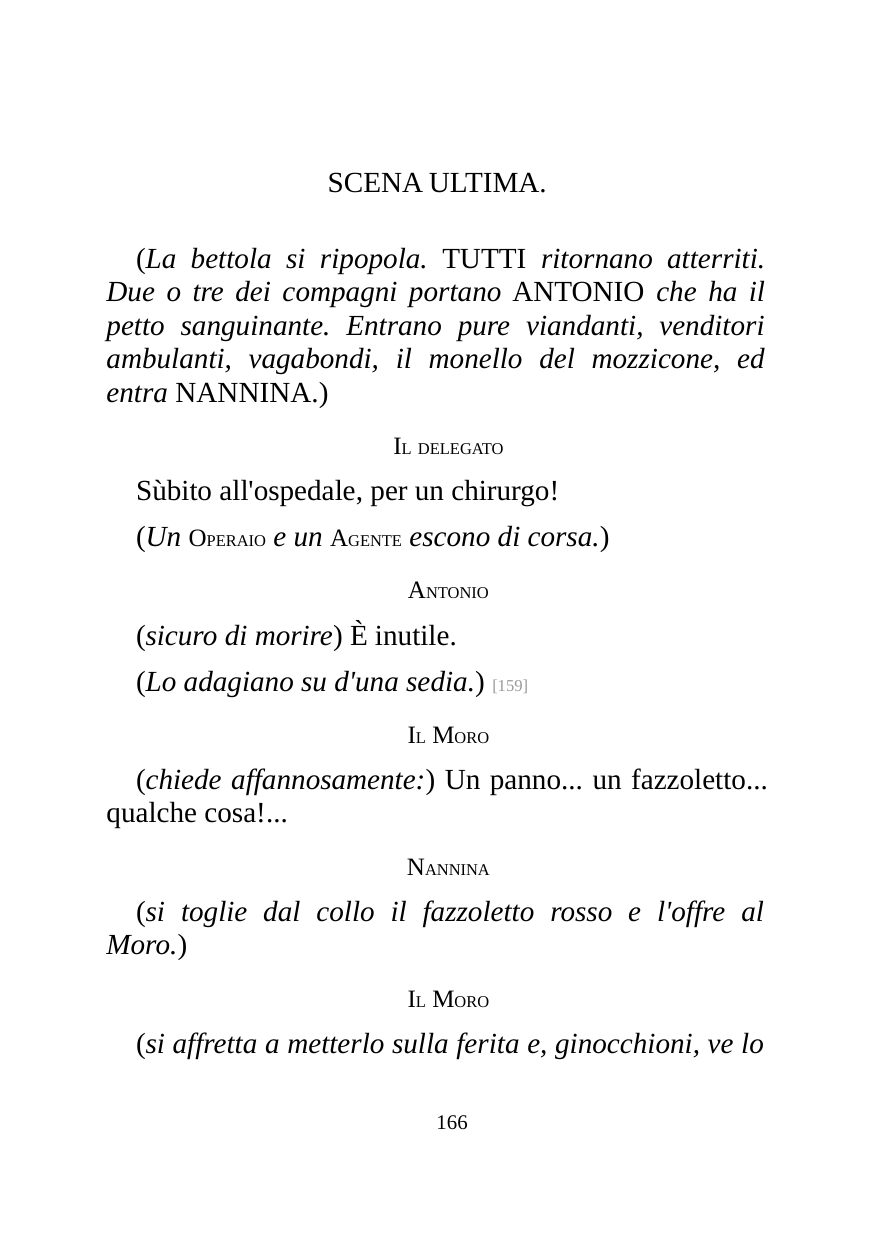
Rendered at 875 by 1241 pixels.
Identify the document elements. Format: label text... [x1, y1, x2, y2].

text (si affretta a metterlo sulla ferita e, ginocchioni, ve lo [106, 1026, 768, 1059]
text Sùbito all'ospedale, per un chirurgo! [106, 473, 768, 507]
text (Un Operaio e un Agente escono di corsa.) [106, 519, 768, 553]
text Il Moro [106, 716, 768, 749]
text (si toglie dal collo il fazzoletto rosso e l'offre al Moro.) [106, 894, 768, 961]
text Nannina [106, 848, 768, 881]
text Antonio [106, 572, 768, 605]
text Il delegato [106, 427, 768, 461]
text (chiede affannosamente:) Un panno... un fazzoletto... qualche cosa!... [106, 762, 768, 829]
text (sicuro di morire) È inutile. [106, 618, 768, 651]
text Il Moro [106, 980, 768, 1013]
text (La bettola si ripopola. TUTTI ritornano atterriti. Due o tre dei compagni portano ANTONIO che ha il petto sanguinante. Entrano pure viandanti, venditori ambulanti, vagabondi, il monello del mozzicone, ed entra NANNINA.) [106, 241, 768, 408]
subtitle SCENA ULTIMA. [106, 165, 768, 199]
text (Lo adagiano su d'una sedia.) [159] [106, 664, 768, 697]
